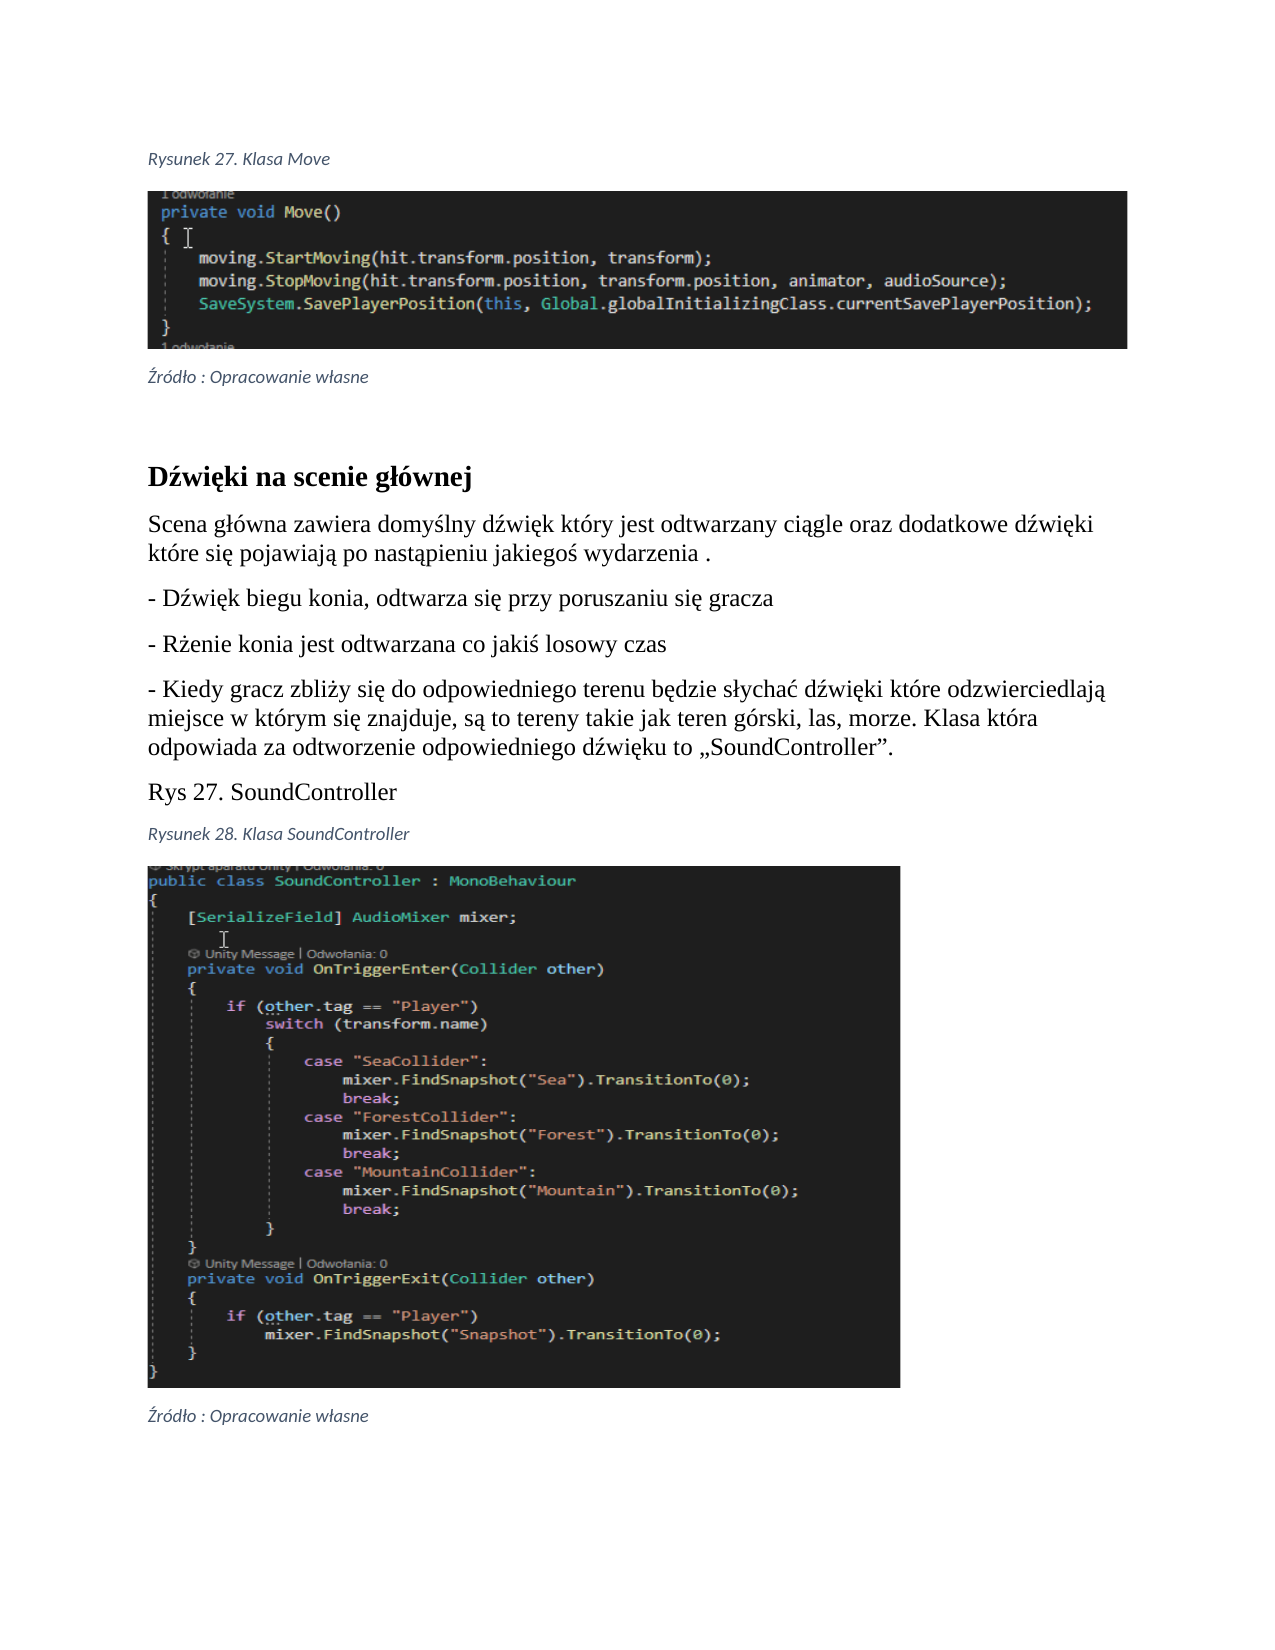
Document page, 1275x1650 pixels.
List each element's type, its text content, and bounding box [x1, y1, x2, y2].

text - Kiedy gracz zbliży się do odpowiedniego terenu będzie słychać dźwięki które odzwierciedlają miejsce w którym się znajduje, są to tereny takie jak teren górski, las, morze. Klasa która odpowiada za odtworzenie odpowiedniego dźwięku to „SoundController”. [148, 674, 1127, 760]
text - Dźwięk biegu konia, odtwarza się przy poruszaniu się gracza [148, 583, 1127, 612]
text - Rżenie konia jest odtwarzana co jakiś losowy czas [148, 629, 1127, 657]
text Źródło : Opracowanie własne [148, 365, 1127, 388]
text Dźwięki na scenie głównej [148, 459, 1127, 492]
text Rysunek 28. Klasa SoundController [148, 822, 1127, 845]
text Scena główna zawiera domyślny dźwięk który jest odtwarzany ciągle oraz dodatkowe dźwięki które się pojawiają po nastąpieniu jakiegoś wydarzenia . [148, 509, 1127, 567]
text Rysunek 27. Klasa Move [148, 148, 1127, 171]
text Źródło : Opracowanie własne [148, 1404, 1127, 1427]
text Rys 27. SoundController [148, 777, 1127, 806]
